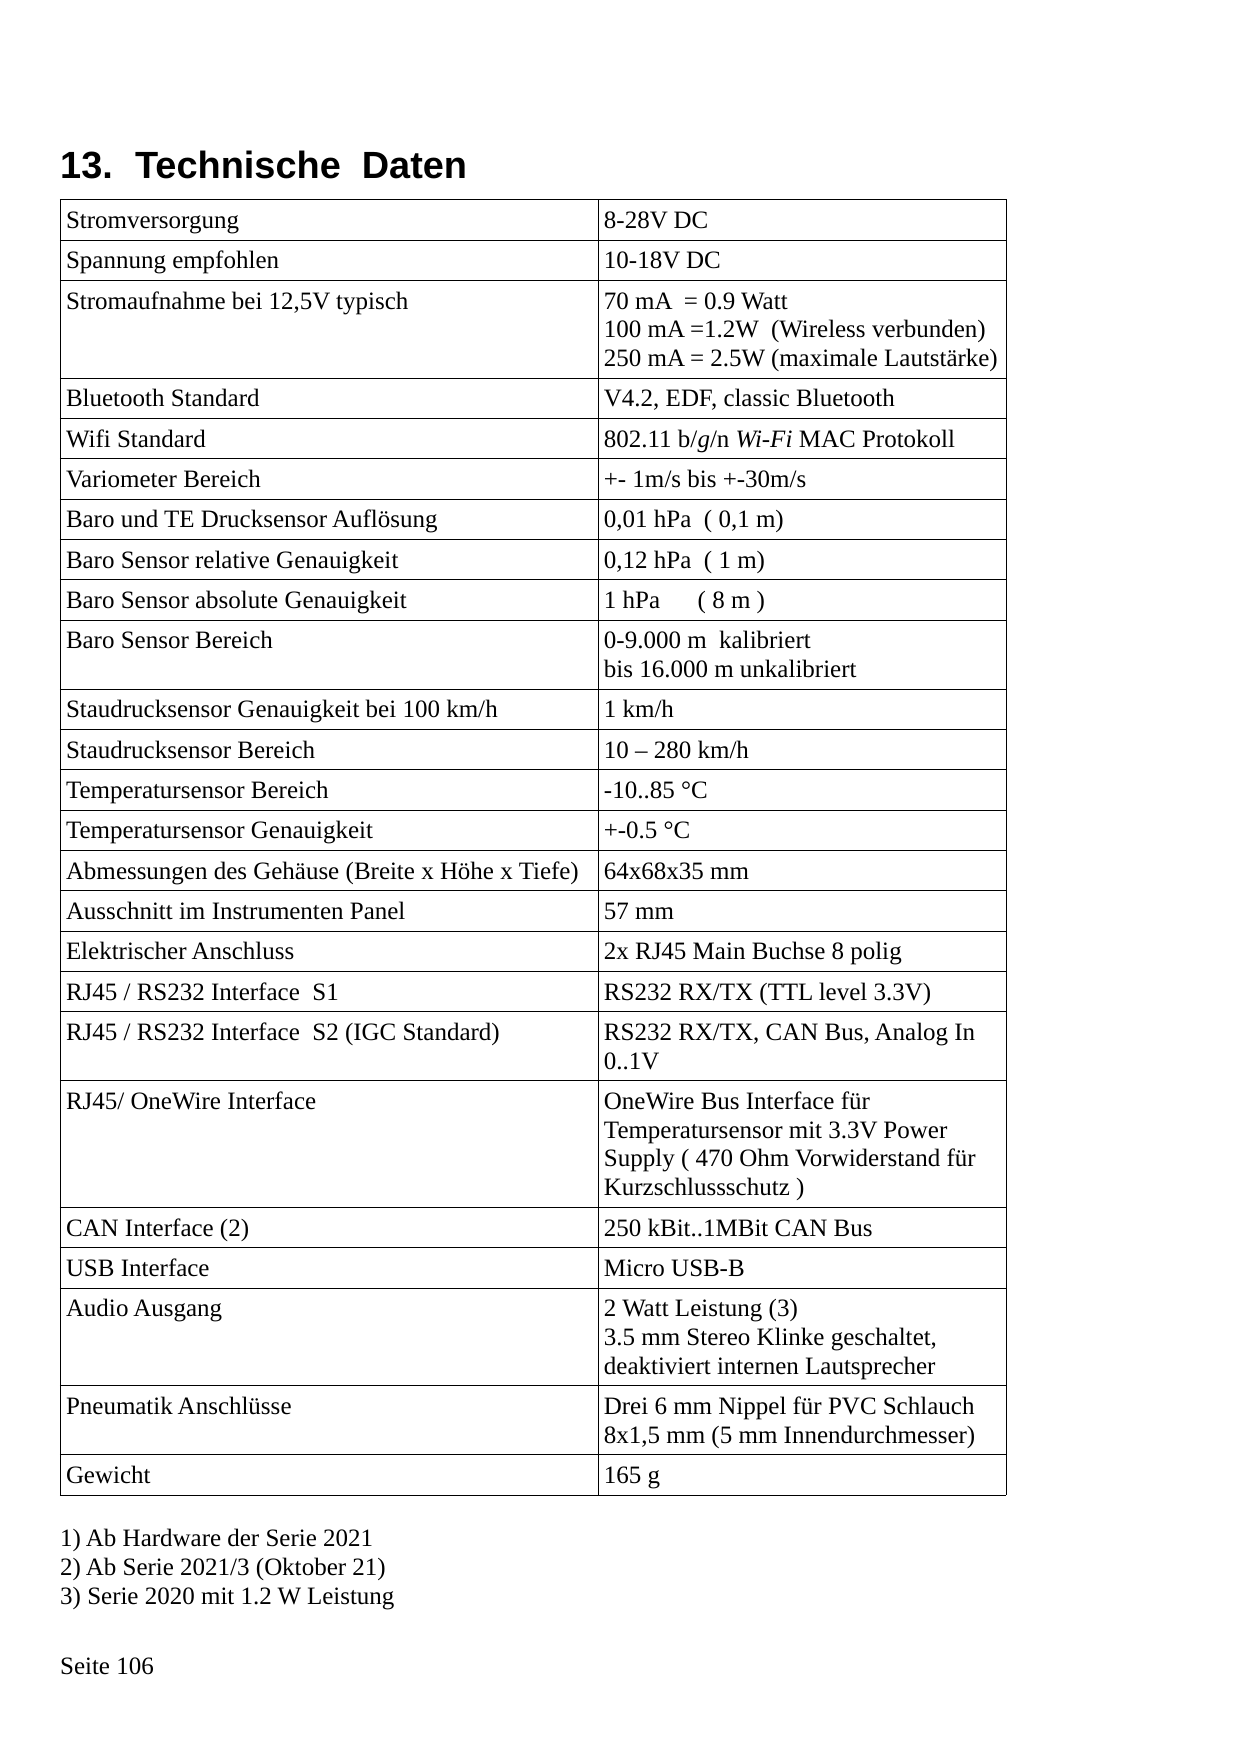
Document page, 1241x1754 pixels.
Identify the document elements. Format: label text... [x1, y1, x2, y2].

table_cell Bluetooth Standard [61, 379, 598, 418]
table_cell Drei 6 mm Nippel für PVC Schlauch 8x1,5 mm (5 mm Innendurchmesser) [599, 1386, 1006, 1454]
table_cell 0-9.000 m kalibriert bis 16.000 m unkalibriert [599, 621, 1006, 689]
table_cell 1 km/h [599, 690, 1006, 729]
table_cell OneWire Bus Interface für Temperatursensor mit 3.3V Power Supply ( 470 Ohm Vorwiderstand für Kurzschlussschutz ) [599, 1081, 1006, 1207]
table_cell 10 – 280 km/h [599, 730, 1006, 769]
table_cell Elektrischer Anschluss [61, 932, 598, 971]
table_cell 57 mm [599, 891, 1006, 931]
text 1) Ab Hardware der Serie 2021 [60, 1523, 1207, 1552]
table_cell Wifi Standard [61, 419, 598, 458]
table_cell RS232 RX/TX, CAN Bus, Analog In 0..1V [599, 1012, 1006, 1080]
table_cell 70 mA = 0.9 Watt 100 mA =1.2W (Wireless verbunden) 250 mA = 2.5W (maximale Lautstärke) [599, 281, 1006, 378]
table_cell RJ45/ OneWire Interface [61, 1081, 598, 1207]
table_cell 250 kBit..1MBit CAN Bus [599, 1208, 1006, 1247]
table_cell Temperatursensor Genauigkeit [61, 811, 598, 850]
table_header Stromversorgung [61, 200, 598, 239]
text 3) Serie 2020 mit 1.2 W Leistung [60, 1581, 1207, 1610]
table_cell 0,12 hPa ( 1 m) [599, 540, 1006, 579]
table_cell Stromaufnahme bei 12,5V typisch [61, 281, 598, 378]
subtitle Technische Daten [60, 143, 1207, 187]
table_cell Baro Sensor relative Genauigkeit [61, 540, 598, 579]
table_cell 1 hPa ( 8 m ) [599, 580, 1006, 619]
table_cell Variometer Bereich [61, 459, 598, 499]
table_cell Micro USB-B [599, 1248, 1006, 1287]
table_cell +-0.5 °C [599, 811, 1006, 850]
table_cell Baro Sensor absolute Genauigkeit [61, 580, 598, 619]
table_cell 64x68x35 mm [599, 851, 1006, 890]
table_cell RS232 RX/TX (TTL level 3.3V) [599, 972, 1006, 1011]
table_cell Temperatursensor Bereich [61, 770, 598, 809]
table_cell Staudrucksensor Genauigkeit bei 100 km/h [61, 690, 598, 729]
table_cell Abmessungen des Gehäuse (Breite x Höhe x Tiefe) [61, 851, 598, 890]
table_header 8-28V DC [599, 200, 1006, 239]
table_cell 0,01 hPa ( 0,1 m) [599, 500, 1006, 539]
table_cell Audio Ausgang [61, 1289, 598, 1385]
text 2) Ab Serie 2021/3 (Oktober 21) [60, 1552, 1207, 1581]
table_cell USB Interface [61, 1248, 598, 1287]
table_cell RJ45 / RS232 Interface S2 (IGC Standard) [61, 1012, 598, 1080]
table_cell Baro Sensor Bereich [61, 621, 598, 689]
table_cell Baro und TE Drucksensor Auflösung [61, 500, 598, 539]
table_cell 2x RJ45 Main Buchse 8 polig [599, 932, 1006, 971]
table_cell CAN Interface (2) [61, 1208, 598, 1247]
table_cell 165 g [599, 1455, 1006, 1494]
table_cell -10..85 °C [599, 770, 1006, 809]
table_cell Ausschnitt im Instrumenten Panel [61, 891, 598, 931]
table_cell 10-18V DC [599, 241, 1006, 280]
table_cell Pneumatik Anschlüsse [61, 1386, 598, 1454]
table_cell Spannung empfohlen [61, 241, 598, 280]
table_cell Gewicht [61, 1455, 598, 1494]
table_cell +- 1m/s bis +-30m/s [599, 459, 1006, 499]
table_cell 802.11 b/g/n Wi-Fi MAC Protokoll [599, 419, 1006, 458]
table_cell RJ45 / RS232 Interface S1 [61, 972, 598, 1011]
table_cell V4.2, EDF, classic Bluetooth [599, 379, 1006, 418]
table_cell 2 Watt Leistung (3) 3.5 mm Stereo Klinke geschaltet, deaktiviert internen Lautsprecher [599, 1289, 1006, 1385]
table_cell Staudrucksensor Bereich [61, 730, 598, 769]
